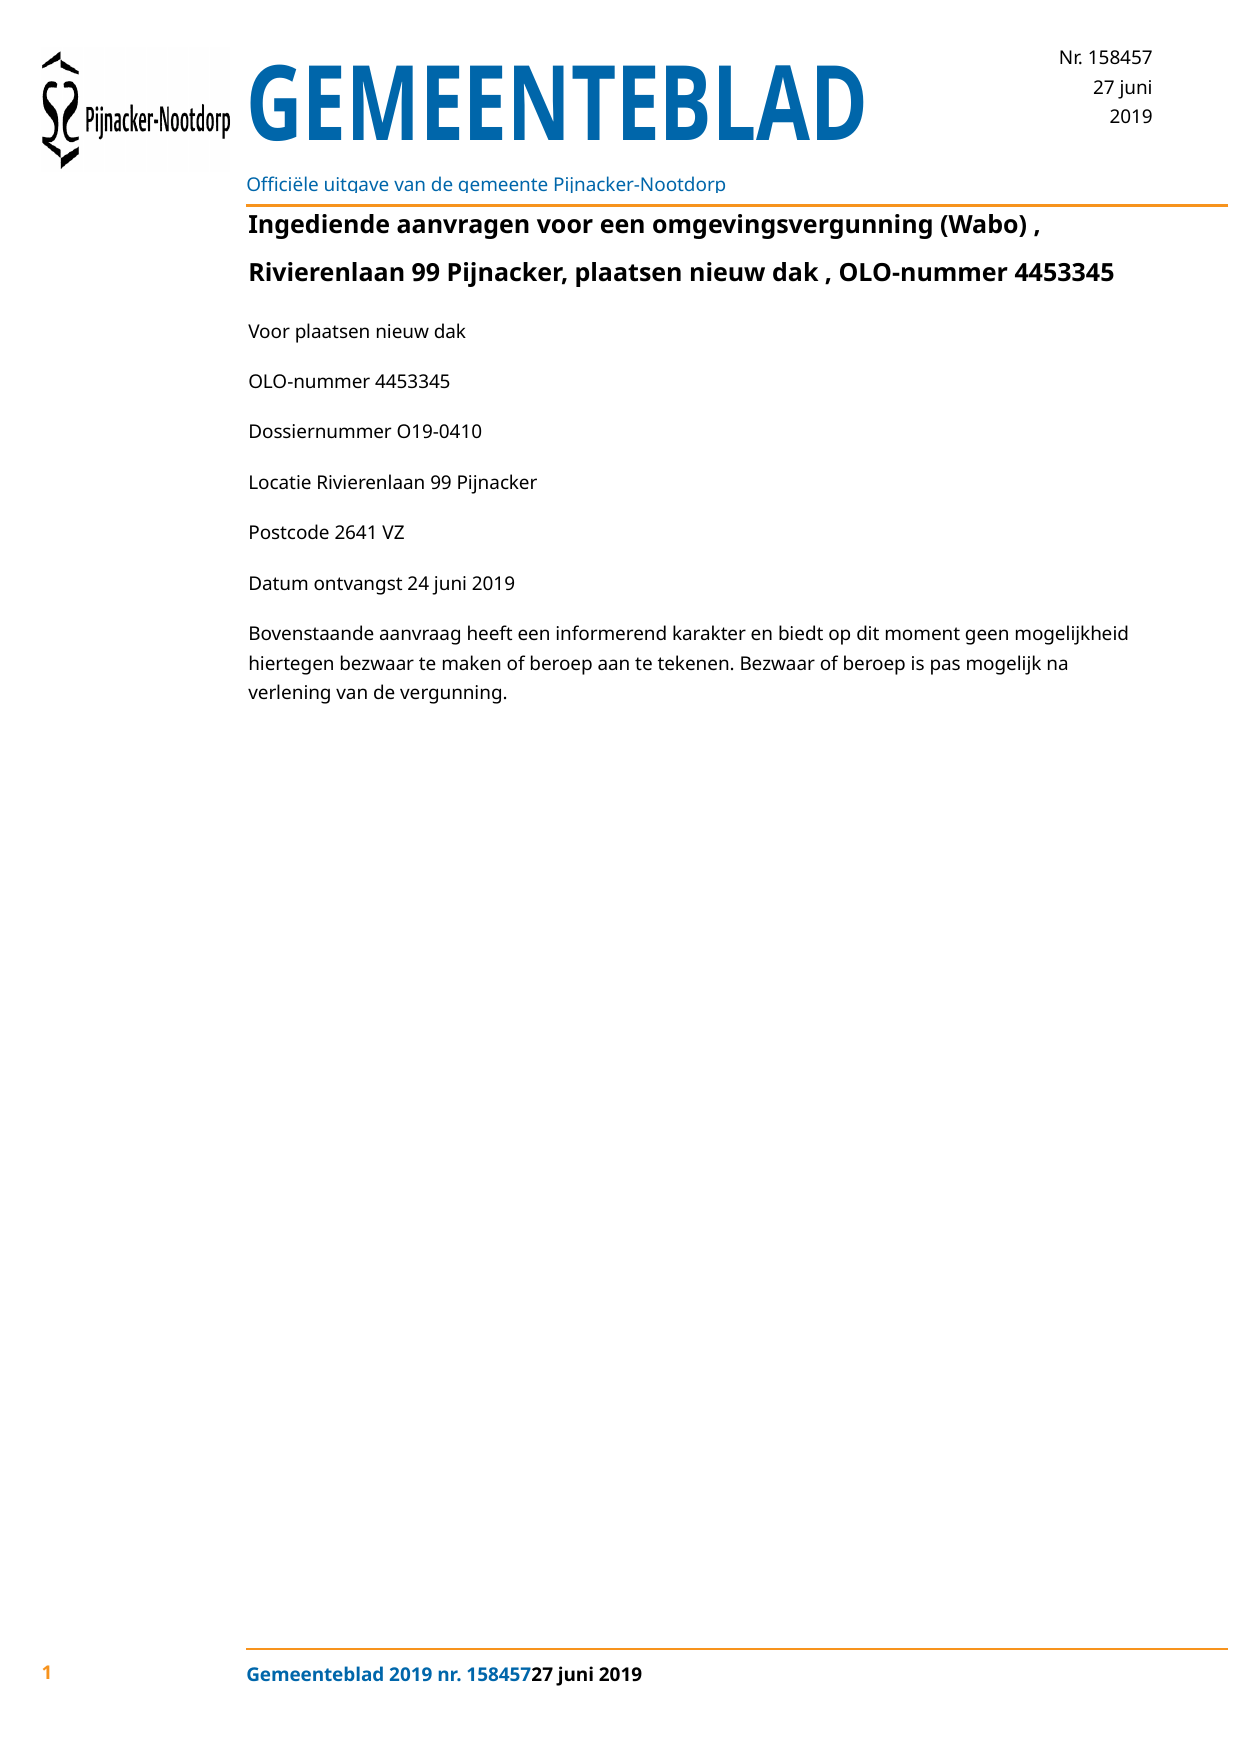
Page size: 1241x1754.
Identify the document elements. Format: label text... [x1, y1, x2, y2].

text Locatie Rivierenlaan 99 Pijnacker [248, 469, 1152, 495]
picture [41, 47, 231, 172]
text Postcode 2641 VZ [248, 519, 1152, 545]
text Dossiernummer O19-0410 [248, 419, 1152, 444]
text Ingediende aanvragen voor een omgevingsvergunning (Wabo) , Rivierenlaan 99 Pijnacker, plaatsen nieuw dak , OLO-nummer 4453345 [248, 207, 1152, 288]
text OLO-nummer 4453345 [248, 368, 1152, 394]
text Voor plaatsen nieuw dak [248, 318, 1152, 344]
text Bovenstaande aanvraag heeft een informerend karakter en biedt op dit moment geen mogelijkheid hiertegen bezwaar te maken of beroep aan te tekenen. Bezwaar of beroep is pas mogelijk na verlening van de vergunning. [248, 620, 1152, 705]
text Datum ontvangst 24 juni 2019 [248, 570, 1152, 596]
